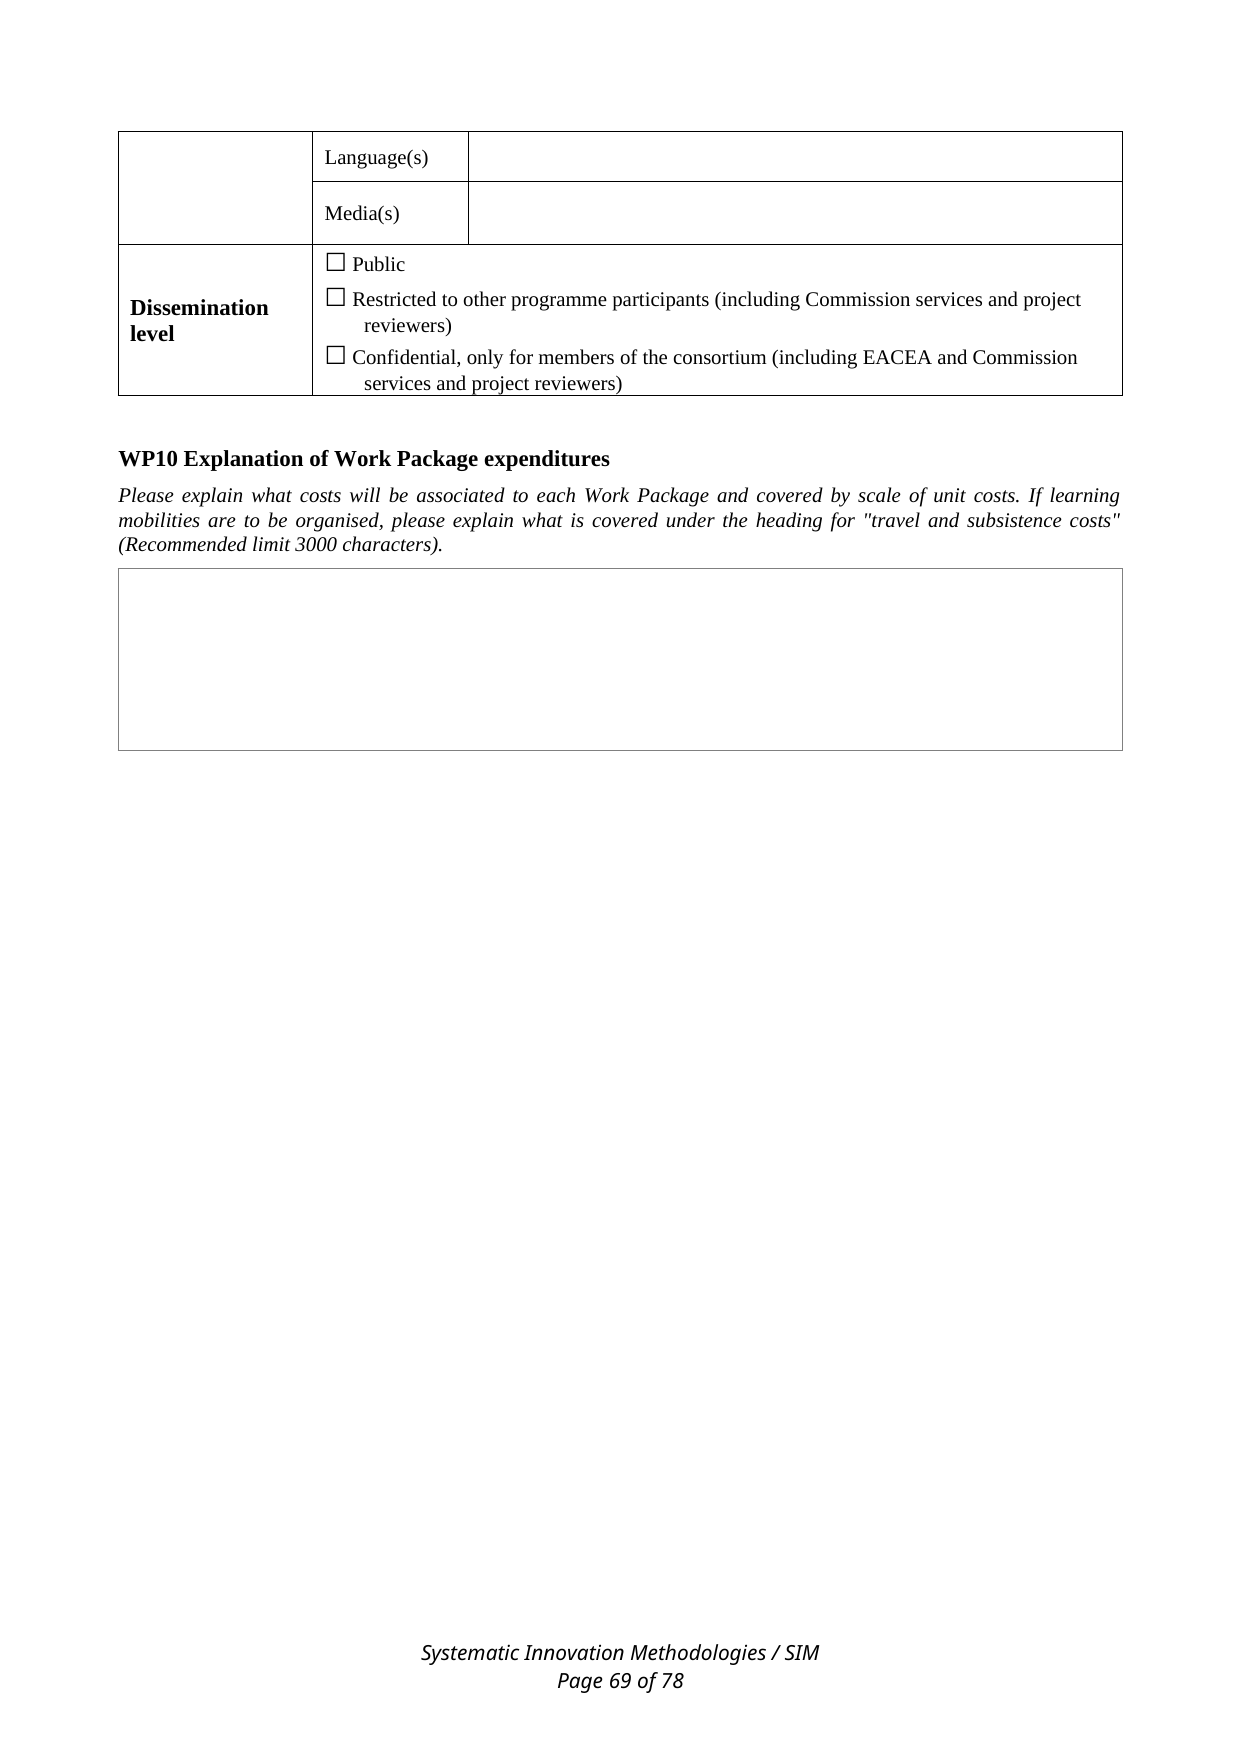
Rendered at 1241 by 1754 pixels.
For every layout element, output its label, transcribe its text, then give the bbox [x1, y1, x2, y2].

text WP10 Explanation of Work Package expenditures [118, 444, 1122, 471]
table_cell Media(s) [313, 182, 468, 244]
table_cell Language(s) [313, 132, 468, 181]
text Please explain what costs will be associated to each Work Package and covered by scale of unit costs. If learning mobilities are to be organised, please explain what is covered under the heading for "travel and subsistence costs" (Recommended limit 3000 characters). [118, 483, 1122, 556]
table_cell [469, 132, 1122, 181]
table_cell [469, 182, 1122, 244]
table_cell Dissemination level [119, 245, 312, 395]
table_header [119, 132, 312, 244]
table_header [119, 569, 1122, 750]
table_cell ☐ Public ☐ Restricted to other programme participants (including Commission services and project reviewers) ☐ Confidential, only for members of the consortium (including EACEA and Commission services and project reviewers) [313, 245, 1122, 395]
